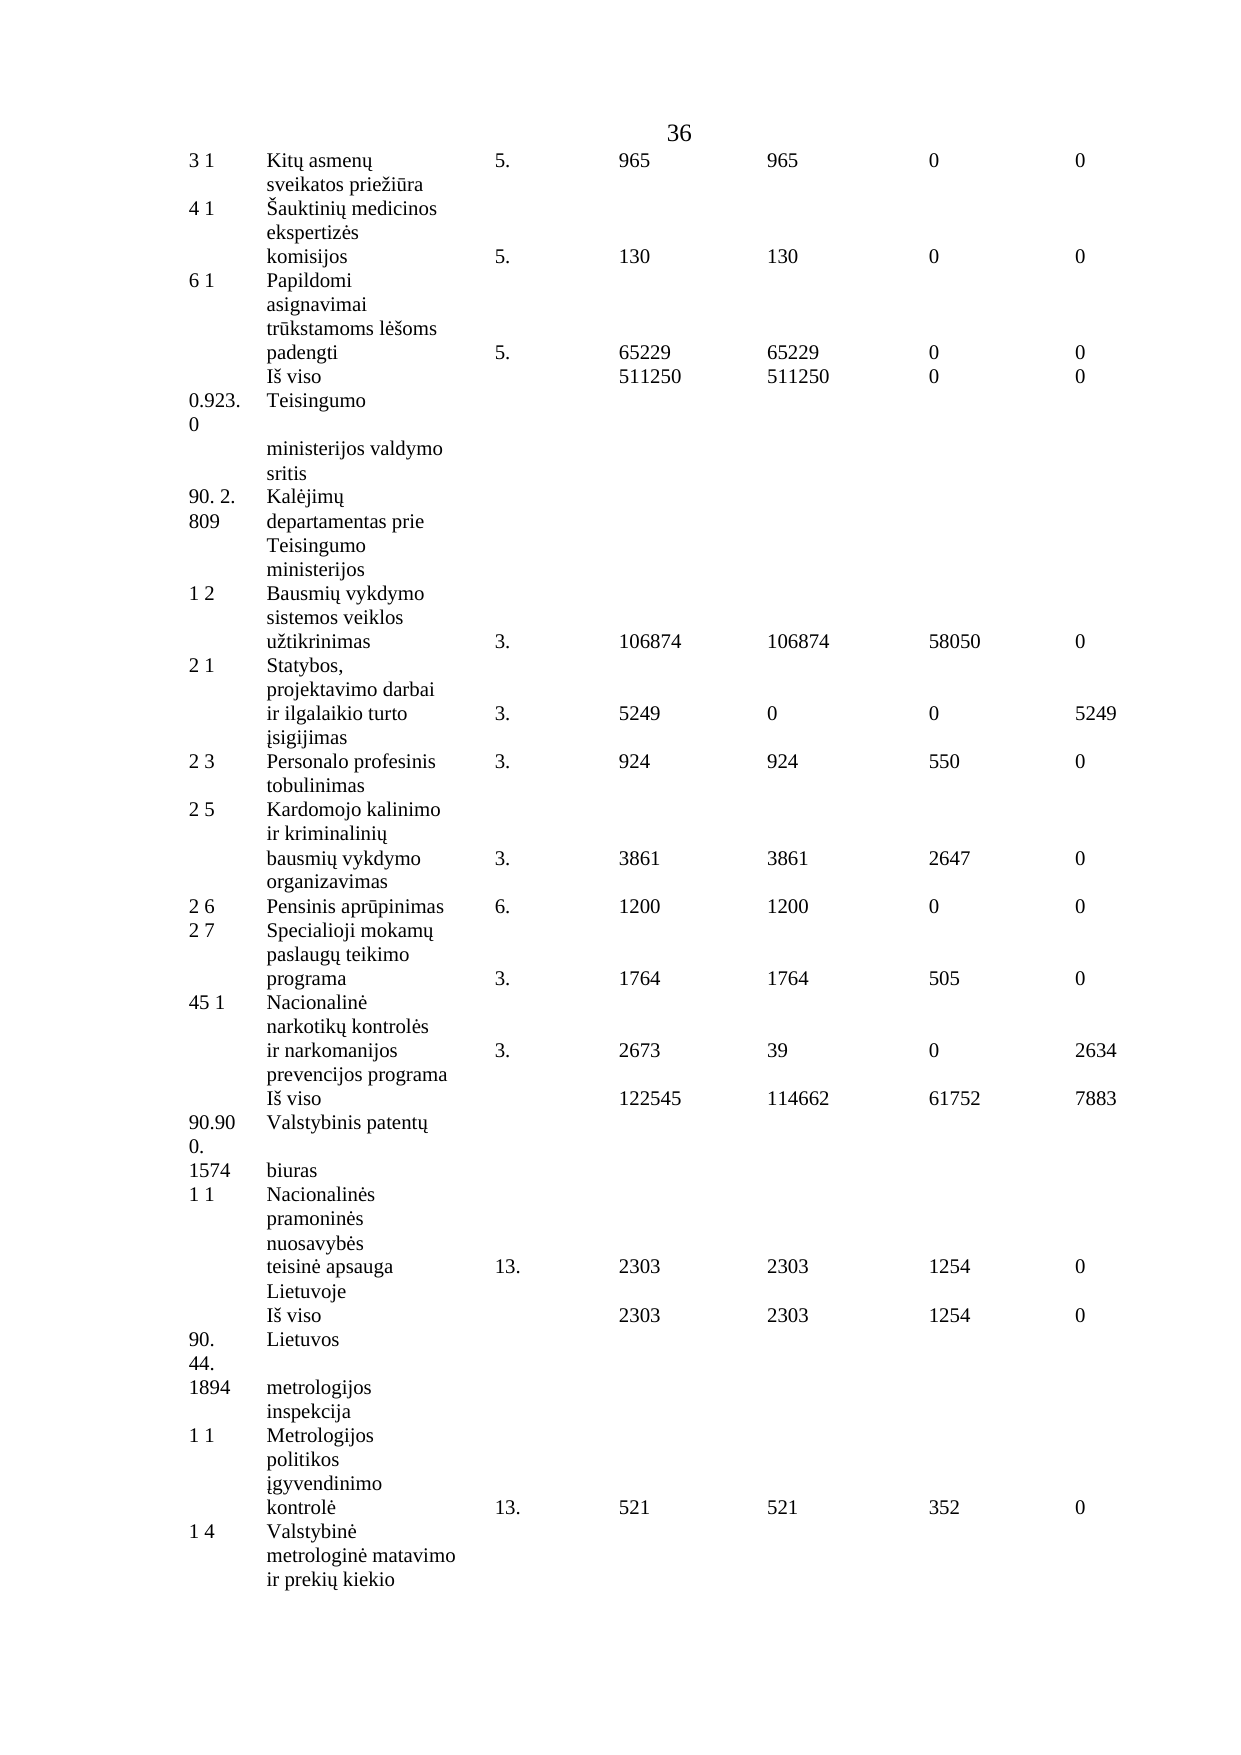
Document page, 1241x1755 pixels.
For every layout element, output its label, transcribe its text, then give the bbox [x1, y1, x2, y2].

table_cell [756, 1519, 917, 1543]
table_cell [917, 990, 1064, 1014]
table_cell [1167, 340, 1174, 364]
table_cell sistemos veiklos [255, 605, 483, 629]
table_cell 0 [917, 701, 1064, 725]
table_cell 0 [1064, 1255, 1167, 1278]
table_cell [1167, 1158, 1174, 1182]
table_cell [483, 533, 607, 557]
table_cell 6. [483, 894, 607, 918]
table_cell [1167, 509, 1174, 533]
table_cell [1175, 821, 1181, 845]
table_cell [608, 1423, 756, 1447]
table_cell [756, 1158, 917, 1182]
table_cell [917, 1423, 1064, 1447]
table_cell [483, 1471, 607, 1495]
table_cell 2673 [608, 1038, 756, 1062]
table_cell [756, 773, 917, 797]
table_cell [608, 1206, 756, 1230]
table_cell [1167, 557, 1174, 581]
table_cell [756, 316, 917, 340]
table_cell [917, 942, 1064, 966]
table_cell [1064, 1230, 1167, 1254]
table_cell [756, 1206, 917, 1230]
table_cell [1167, 677, 1174, 701]
table_cell [1167, 1303, 1174, 1327]
table_cell [917, 1110, 1064, 1158]
table_cell [756, 1471, 917, 1495]
table_cell [917, 292, 1064, 316]
table_cell ir kriminalinių [255, 821, 483, 845]
table_cell [1064, 268, 1167, 292]
table_cell [1175, 485, 1181, 508]
table_cell [1175, 749, 1181, 773]
table_cell 0 [1064, 749, 1167, 773]
table_cell [608, 533, 756, 557]
table_cell [483, 1327, 607, 1375]
table_cell 0 [1064, 340, 1167, 364]
table_cell Papildomi [255, 268, 483, 292]
table_cell [1064, 870, 1167, 893]
table_cell 0.923. 0 [177, 388, 255, 436]
table_cell 0 [1064, 966, 1167, 990]
table_cell 965 [608, 148, 756, 172]
table_cell [608, 773, 756, 797]
table_cell [756, 1279, 917, 1303]
table_cell [1175, 436, 1181, 460]
table_cell [483, 1110, 607, 1158]
table_cell 5249 [608, 701, 756, 725]
table_cell [1175, 1014, 1181, 1038]
table_cell [177, 1230, 255, 1254]
table_cell 45 1 [177, 990, 255, 1014]
table_cell [1175, 1423, 1181, 1447]
table_cell 0 [1064, 894, 1167, 918]
table_cell [1064, 316, 1167, 340]
table_cell [917, 821, 1064, 845]
table_cell [756, 1327, 917, 1375]
table_cell [917, 509, 1064, 533]
table_cell [483, 292, 607, 316]
table_cell padengti [255, 340, 483, 364]
table_cell [177, 845, 255, 869]
table_cell [1167, 172, 1174, 196]
table_cell [756, 581, 917, 605]
table_cell [1167, 485, 1174, 508]
table_cell [917, 1014, 1064, 1038]
table_cell [1175, 629, 1181, 653]
table_cell [483, 364, 607, 388]
table_cell [917, 797, 1064, 821]
table_cell [177, 364, 255, 388]
table_cell [917, 1519, 1064, 1543]
table_cell ministerijos valdymo [255, 436, 483, 460]
table_cell [608, 220, 756, 244]
table_cell [177, 1567, 255, 1591]
table_cell [608, 1567, 756, 1591]
table_cell [917, 653, 1064, 677]
table_cell 65229 [756, 340, 917, 364]
table_cell [608, 1399, 756, 1423]
table_cell 1764 [608, 966, 756, 990]
table_cell [177, 172, 255, 196]
table_cell [1175, 966, 1181, 990]
table_cell [1175, 340, 1181, 364]
table_cell [483, 581, 607, 605]
table_cell 924 [608, 749, 756, 773]
table_cell [608, 436, 756, 460]
table_cell [483, 460, 607, 484]
table_cell [1064, 797, 1167, 821]
table_cell [1167, 1399, 1174, 1423]
table_cell [608, 677, 756, 701]
table_cell 2 5 [177, 797, 255, 821]
table_cell ir ilgalaikio turto [255, 701, 483, 725]
table_cell [1064, 1519, 1167, 1543]
table_cell 924 [756, 749, 917, 773]
table_cell [177, 292, 255, 316]
table_cell 58050 [917, 629, 1064, 653]
table_cell kontrolė [255, 1495, 483, 1519]
table_cell [483, 942, 607, 966]
table_cell 2303 [608, 1255, 756, 1278]
table_cell [1175, 1062, 1181, 1086]
table_cell [608, 1014, 756, 1038]
table_cell [917, 773, 1064, 797]
table_cell [756, 821, 917, 845]
table_cell [1175, 845, 1181, 869]
table_cell [1175, 725, 1181, 749]
table_cell [756, 1014, 917, 1038]
table_cell [483, 870, 607, 893]
table_cell [1167, 388, 1174, 436]
table_cell [608, 172, 756, 196]
table_cell trūkstamoms lėšoms [255, 316, 483, 340]
table_cell [1175, 1303, 1181, 1327]
table_cell sveikatos priežiūra [255, 172, 483, 196]
table_cell Valstybinė [255, 1519, 483, 1543]
table_cell [1064, 509, 1167, 533]
table_cell [917, 388, 1064, 436]
table_cell 5. [483, 148, 607, 172]
table_cell [177, 340, 255, 364]
table_cell [756, 485, 917, 508]
table_cell [177, 870, 255, 893]
table_cell [1175, 196, 1181, 220]
table_cell [756, 1423, 917, 1447]
table_cell [1167, 581, 1174, 605]
table_cell [1064, 1182, 1167, 1206]
table_cell [917, 485, 1064, 508]
table_cell Nacionalinės [255, 1182, 483, 1206]
table_cell [756, 292, 917, 316]
table_cell [1064, 533, 1167, 557]
table_cell 0 [1064, 1303, 1167, 1327]
table_cell 1254 [917, 1303, 1064, 1327]
table_cell bausmių vykdymo [255, 845, 483, 869]
table_cell [756, 509, 917, 533]
table_cell [177, 1471, 255, 1495]
table_cell [1167, 268, 1174, 292]
table_cell [483, 1375, 607, 1399]
table_cell [1167, 1543, 1174, 1567]
table_cell 114662 [756, 1086, 917, 1110]
table_cell [608, 870, 756, 893]
table_cell 3861 [756, 845, 917, 869]
table_cell [483, 677, 607, 701]
table_cell [483, 1206, 607, 1230]
table_cell Statybos, [255, 653, 483, 677]
table_cell [177, 725, 255, 749]
table_cell [608, 653, 756, 677]
table_cell [1064, 821, 1167, 845]
table_cell 1 1 [177, 1423, 255, 1447]
table_cell Teisingumo [255, 533, 483, 557]
table_cell narkotikų kontrolės [255, 1014, 483, 1038]
table_cell [1167, 1014, 1174, 1038]
table_cell [1167, 1495, 1174, 1519]
table_cell metrologinė matavimo [255, 1543, 483, 1567]
table_cell [483, 1230, 607, 1254]
table_cell [608, 605, 756, 629]
table_cell [1167, 1375, 1174, 1399]
table_cell [608, 821, 756, 845]
table_cell [1167, 244, 1174, 268]
table_cell [1167, 653, 1174, 677]
table_cell [917, 533, 1064, 557]
table_cell [1175, 701, 1181, 725]
table_cell [177, 1447, 255, 1471]
table_cell [917, 1182, 1064, 1206]
table_cell [483, 1423, 607, 1447]
table_cell [917, 1399, 1064, 1423]
table_cell užtikrinimas [255, 629, 483, 653]
table_cell [756, 172, 917, 196]
table_cell [1167, 1327, 1174, 1375]
table_cell [1167, 1423, 1174, 1447]
table_cell [1167, 316, 1174, 340]
table_cell [608, 1375, 756, 1399]
table_cell 7883 [1064, 1086, 1167, 1110]
table_cell [756, 460, 917, 484]
table_cell 122545 [608, 1086, 756, 1110]
table_cell [1175, 268, 1181, 292]
table_cell 1200 [608, 894, 756, 918]
table_cell [608, 316, 756, 340]
table_cell 550 [917, 749, 1064, 773]
table_cell [608, 1230, 756, 1254]
table_cell [177, 1038, 255, 1062]
table_cell [1175, 172, 1181, 196]
table_cell [756, 1399, 917, 1423]
table_cell [1175, 1206, 1181, 1230]
table_cell [1064, 196, 1167, 220]
table_cell 2 6 [177, 894, 255, 918]
table_cell [483, 1062, 607, 1086]
table_cell [1175, 1327, 1181, 1375]
table_cell 4 1 [177, 196, 255, 220]
table_cell [177, 821, 255, 845]
table_cell [1064, 677, 1167, 701]
table_cell 1764 [756, 966, 917, 990]
table_cell [1064, 918, 1167, 942]
table_cell Nacionalinė [255, 990, 483, 1014]
table_cell [1175, 509, 1181, 533]
table_cell įgyvendinimo [255, 1471, 483, 1495]
table_cell [177, 1062, 255, 1086]
table_cell [483, 1303, 607, 1327]
table_cell [608, 1182, 756, 1206]
table_cell Personalo profesinis [255, 749, 483, 773]
table_cell įsigijimas [255, 725, 483, 749]
table_cell [1175, 1086, 1181, 1110]
table_cell 61752 [917, 1086, 1064, 1110]
table_cell 521 [608, 1495, 756, 1519]
table_cell [483, 268, 607, 292]
table_cell 809 [177, 509, 255, 533]
table_cell [1064, 220, 1167, 244]
table_cell [917, 220, 1064, 244]
table_cell metrologijos [255, 1375, 483, 1399]
table_cell [1175, 605, 1181, 629]
table_cell [1167, 1062, 1174, 1086]
table_cell [608, 196, 756, 220]
table_cell [177, 1255, 255, 1278]
table_cell [608, 268, 756, 292]
table_cell [1175, 918, 1181, 942]
table_cell 2647 [917, 845, 1064, 869]
table_cell 2303 [756, 1255, 917, 1278]
table_cell [483, 1567, 607, 1591]
table_cell [483, 1447, 607, 1471]
table_cell [483, 1543, 607, 1567]
table_cell programa [255, 966, 483, 990]
table_cell [1064, 1110, 1167, 1158]
table_cell prevencijos programa [255, 1062, 483, 1086]
table_cell 130 [608, 244, 756, 268]
table_cell [917, 1447, 1064, 1471]
table_cell [1175, 894, 1181, 918]
table_cell [177, 533, 255, 557]
table_cell ir prekių kiekio [255, 1567, 483, 1591]
table_cell [1064, 942, 1167, 966]
table_cell komisijos [255, 244, 483, 268]
table_cell [1064, 1158, 1167, 1182]
table_cell pramoninės [255, 1206, 483, 1230]
table_cell [917, 725, 1064, 749]
table_cell [483, 172, 607, 196]
table_cell 2303 [756, 1303, 917, 1327]
table_cell [917, 1471, 1064, 1495]
table_cell [756, 220, 917, 244]
table_cell [1167, 364, 1174, 388]
table_cell [1175, 1158, 1181, 1182]
table_cell [917, 1062, 1064, 1086]
table_cell 1 1 [177, 1182, 255, 1206]
table_cell [756, 1447, 917, 1471]
table_cell [608, 725, 756, 749]
table_cell [756, 196, 917, 220]
table_cell [608, 388, 756, 436]
table_cell [608, 918, 756, 942]
table_cell [1167, 1567, 1174, 1591]
table_cell [483, 1158, 607, 1182]
table_cell [177, 244, 255, 268]
table_cell [756, 990, 917, 1014]
table_cell 0 [1064, 845, 1167, 869]
table_cell Specialioji mokamų [255, 918, 483, 942]
table_cell [917, 196, 1064, 220]
table_cell [917, 870, 1064, 893]
table_cell [1167, 1230, 1174, 1254]
table_cell [1167, 797, 1174, 821]
table_cell [1175, 1255, 1181, 1278]
table_cell 0 [917, 148, 1064, 172]
table_cell 0 [1064, 1495, 1167, 1519]
table_cell [177, 629, 255, 653]
table_cell [917, 436, 1064, 460]
table_cell asignavimai [255, 292, 483, 316]
table_cell sritis [255, 460, 483, 484]
table_cell [1175, 1230, 1181, 1254]
table_cell 2303 [608, 1303, 756, 1327]
table_cell 3861 [608, 845, 756, 869]
table_cell [1167, 821, 1174, 845]
table_cell 3. [483, 749, 607, 773]
table_cell [608, 1062, 756, 1086]
table_cell [177, 677, 255, 701]
table_cell 0 [1064, 629, 1167, 653]
table_cell [177, 773, 255, 797]
table_cell [483, 388, 607, 436]
table_cell 3. [483, 966, 607, 990]
table_cell [177, 1543, 255, 1567]
table_cell politikos [255, 1447, 483, 1471]
table_cell [1175, 653, 1181, 677]
table_cell nuosavybės [255, 1230, 483, 1254]
table_cell Šauktinių medicinos [255, 196, 483, 220]
table_cell 0 [1064, 244, 1167, 268]
table_cell [1064, 653, 1167, 677]
table_cell [1175, 220, 1181, 244]
table_cell [1175, 1447, 1181, 1471]
table_cell [1167, 1086, 1174, 1110]
table_cell tobulinimas [255, 773, 483, 797]
table_cell [1175, 990, 1181, 1014]
table_cell organizavimas [255, 870, 483, 893]
table_cell [1175, 388, 1181, 436]
table_cell Teisingumo [255, 388, 483, 436]
table_cell [608, 797, 756, 821]
table_cell [1064, 1327, 1167, 1375]
table_cell [1167, 629, 1174, 653]
table_cell [1175, 1543, 1181, 1567]
table_cell [1167, 1110, 1174, 1158]
table_cell Lietuvoje [255, 1279, 483, 1303]
table_cell [1175, 460, 1181, 484]
table_cell [756, 918, 917, 942]
table_cell [608, 557, 756, 581]
table_cell 0 [917, 340, 1064, 364]
table_cell inspekcija [255, 1399, 483, 1423]
table_cell Kalėjimų [255, 485, 483, 508]
table_cell [1167, 1279, 1174, 1303]
table_cell [608, 1110, 756, 1158]
table_cell [756, 797, 917, 821]
table_cell [1064, 1447, 1167, 1471]
table_cell [756, 653, 917, 677]
table_cell [1064, 436, 1167, 460]
table_cell [1175, 533, 1181, 557]
table_cell 13. [483, 1255, 607, 1278]
table_cell [756, 725, 917, 749]
table_cell 1200 [756, 894, 917, 918]
table_cell [1064, 1471, 1167, 1495]
table_cell [1064, 1206, 1167, 1230]
table_cell [756, 1567, 917, 1591]
table_cell [177, 1279, 255, 1303]
table_cell departamentas prie [255, 509, 483, 533]
table_cell [483, 725, 607, 749]
table_cell [1175, 942, 1181, 966]
table_cell 2 7 [177, 918, 255, 942]
table_cell [483, 220, 607, 244]
table_cell 1 4 [177, 1519, 255, 1543]
table_cell [608, 1471, 756, 1495]
table_cell [756, 1110, 917, 1158]
table_cell [483, 1279, 607, 1303]
table_cell 0 [1064, 364, 1167, 388]
table_cell [917, 316, 1064, 340]
table_cell [917, 1567, 1064, 1591]
table_cell 13. [483, 1495, 607, 1519]
table_cell 2634 [1064, 1038, 1167, 1062]
table_cell [917, 1375, 1064, 1399]
table_cell Pensinis aprūpinimas [255, 894, 483, 918]
table_cell 3. [483, 1038, 607, 1062]
table_cell Kitų asmenų [255, 148, 483, 172]
table_cell [1167, 966, 1174, 990]
table_cell [483, 605, 607, 629]
table_cell [1175, 557, 1181, 581]
table_cell [1175, 292, 1181, 316]
table_cell [1167, 918, 1174, 942]
table_cell [1175, 1471, 1181, 1495]
table_cell [1064, 605, 1167, 629]
table_cell [1167, 605, 1174, 629]
table_cell 0 [1064, 148, 1167, 172]
table_cell [756, 436, 917, 460]
table_cell [177, 1303, 255, 1327]
table_cell [608, 1279, 756, 1303]
table_cell Iš viso [255, 1303, 483, 1327]
table_cell [1167, 701, 1174, 725]
table_cell 0 [917, 1038, 1064, 1062]
table_cell [1064, 485, 1167, 508]
table_cell 0 [917, 244, 1064, 268]
table_cell [177, 316, 255, 340]
table_cell [1175, 1567, 1181, 1591]
table_cell [1175, 773, 1181, 797]
table_cell [1175, 1110, 1181, 1158]
table_cell [917, 1158, 1064, 1182]
table_cell [917, 460, 1064, 484]
table_cell [1064, 1375, 1167, 1399]
table_cell [608, 990, 756, 1014]
table_cell [1175, 364, 1181, 388]
table_cell [1175, 244, 1181, 268]
table_cell 2 3 [177, 749, 255, 773]
table_cell [608, 1327, 756, 1375]
table_cell [756, 1375, 917, 1399]
table_cell [483, 990, 607, 1014]
table_cell [177, 436, 255, 460]
table_cell Iš viso [255, 1086, 483, 1110]
table_cell [917, 918, 1064, 942]
table_cell [483, 436, 607, 460]
table_cell 90. 44. [177, 1327, 255, 1375]
table_cell [756, 677, 917, 701]
table_cell [1167, 894, 1174, 918]
table_cell 3. [483, 701, 607, 725]
table_cell [1064, 1423, 1167, 1447]
table_cell 3. [483, 845, 607, 869]
table_cell [1175, 1495, 1181, 1519]
table_cell [1167, 1255, 1174, 1278]
table_cell [917, 581, 1064, 605]
table_cell [917, 1279, 1064, 1303]
table_cell [1175, 870, 1181, 893]
table_cell 2 1 [177, 653, 255, 677]
table_cell [917, 1327, 1064, 1375]
table_cell [756, 605, 917, 629]
table_cell [177, 1014, 255, 1038]
table_cell [483, 1014, 607, 1038]
table_cell 965 [756, 148, 917, 172]
table_cell [1167, 1182, 1174, 1206]
table_cell [177, 1206, 255, 1230]
table_cell [177, 966, 255, 990]
table_cell [756, 388, 917, 436]
table_cell [1064, 990, 1167, 1014]
table_cell [1167, 725, 1174, 749]
table_cell [1175, 1182, 1181, 1206]
table_cell [483, 485, 607, 508]
table_cell [483, 196, 607, 220]
table_cell [483, 557, 607, 581]
table_cell [1175, 797, 1181, 821]
table_cell [483, 797, 607, 821]
table_cell [1175, 1038, 1181, 1062]
table_cell [1167, 1471, 1174, 1495]
table_cell [483, 1399, 607, 1423]
table_cell [756, 1543, 917, 1567]
table_cell [1167, 220, 1174, 244]
table_cell [1175, 1519, 1181, 1543]
table_cell [756, 533, 917, 557]
table_cell [756, 1182, 917, 1206]
table_cell [1175, 316, 1181, 340]
table_cell ir narkomanijos [255, 1038, 483, 1062]
table_cell [483, 509, 607, 533]
table_cell ministerijos [255, 557, 483, 581]
table_cell Metrologijos [255, 1423, 483, 1447]
table_cell [1167, 1447, 1174, 1471]
table_cell [1167, 749, 1174, 773]
table_cell 511250 [608, 364, 756, 388]
table_cell [1175, 148, 1181, 172]
table_cell 0 [756, 701, 917, 725]
table_cell 0 [917, 894, 1064, 918]
table_cell [756, 557, 917, 581]
table_cell [917, 1543, 1064, 1567]
table_cell [1167, 196, 1174, 220]
table_cell 1894 [177, 1375, 255, 1399]
table_cell [1167, 533, 1174, 557]
table_cell [483, 653, 607, 677]
table_cell 521 [756, 1495, 917, 1519]
table_cell [177, 701, 255, 725]
table_cell [756, 870, 917, 893]
table_cell [483, 1182, 607, 1206]
table_cell [1167, 1206, 1174, 1230]
table_cell [917, 605, 1064, 629]
table_cell 3. [483, 629, 607, 653]
table_cell [483, 1086, 607, 1110]
table_cell [917, 268, 1064, 292]
table_cell [483, 918, 607, 942]
table_cell [1167, 292, 1174, 316]
table_cell [1167, 148, 1174, 172]
table_cell [1175, 581, 1181, 605]
table_cell [1167, 1519, 1174, 1543]
table_cell [1064, 388, 1167, 436]
table_cell 352 [917, 1495, 1064, 1519]
table_cell 130 [756, 244, 917, 268]
table_cell Valstybinis patentų [255, 1110, 483, 1158]
table_cell [608, 292, 756, 316]
table_cell 39 [756, 1038, 917, 1062]
table_cell [917, 1230, 1064, 1254]
table_cell Lietuvos [255, 1327, 483, 1375]
table_cell [1167, 773, 1174, 797]
table_cell [917, 172, 1064, 196]
table_cell [177, 460, 255, 484]
table_cell [1175, 1279, 1181, 1303]
table_cell [1064, 292, 1167, 316]
table_cell 505 [917, 966, 1064, 990]
table_cell [1167, 990, 1174, 1014]
table_cell [917, 557, 1064, 581]
table_cell Kardomojo kalinimo [255, 797, 483, 821]
table_cell [1064, 581, 1167, 605]
table_cell [1175, 677, 1181, 701]
table_cell 3 1 [177, 148, 255, 172]
table_cell 1 2 [177, 581, 255, 605]
table_cell Bausmių vykdymo [255, 581, 483, 605]
table_cell 65229 [608, 340, 756, 364]
table_cell 6 1 [177, 268, 255, 292]
table_cell [917, 677, 1064, 701]
table_cell teisinė apsauga [255, 1255, 483, 1278]
table_cell [608, 509, 756, 533]
table_cell [608, 581, 756, 605]
table_cell [608, 460, 756, 484]
table_cell ekspertizės [255, 220, 483, 244]
table_cell [177, 1086, 255, 1110]
table_cell [756, 268, 917, 292]
table_cell [483, 1519, 607, 1543]
table_cell 5. [483, 340, 607, 364]
table_cell 5. [483, 244, 607, 268]
table_cell paslaugų teikimo [255, 942, 483, 966]
table_cell 0 [917, 364, 1064, 388]
table_cell [608, 1519, 756, 1543]
table_cell [1064, 557, 1167, 581]
table_cell [608, 1158, 756, 1182]
table_cell [1167, 436, 1174, 460]
table_cell projektavimo darbai [255, 677, 483, 701]
table_cell [1064, 460, 1167, 484]
table_cell [756, 1062, 917, 1086]
table_cell [177, 220, 255, 244]
table_cell [1167, 845, 1174, 869]
table_cell [1167, 942, 1174, 966]
table_cell 90. 2. [177, 485, 255, 508]
table_cell [177, 1399, 255, 1423]
table_cell [1175, 1399, 1181, 1423]
table_cell 106874 [608, 629, 756, 653]
table_cell [177, 1495, 255, 1519]
table_cell [1064, 172, 1167, 196]
table_cell 5249 [1064, 701, 1167, 725]
table_cell [608, 1447, 756, 1471]
table_cell [756, 1230, 917, 1254]
table_cell 511250 [756, 364, 917, 388]
table_cell [177, 605, 255, 629]
table_cell [1064, 1567, 1167, 1591]
table_cell [177, 557, 255, 581]
table_cell [917, 1206, 1064, 1230]
table_cell [1064, 1399, 1167, 1423]
table_cell [177, 942, 255, 966]
table_cell 106874 [756, 629, 917, 653]
table_cell 1574 [177, 1158, 255, 1182]
table_cell [1167, 870, 1174, 893]
table_cell [483, 821, 607, 845]
table_cell [608, 1543, 756, 1567]
table_cell [1064, 1062, 1167, 1086]
table_cell [608, 942, 756, 966]
table_cell 90.900. [177, 1110, 255, 1158]
table_cell [756, 942, 917, 966]
table_cell [483, 316, 607, 340]
table_cell [1064, 1279, 1167, 1303]
table_cell Iš viso [255, 364, 483, 388]
table_cell [1167, 460, 1174, 484]
table_cell [483, 773, 607, 797]
table_cell [1064, 725, 1167, 749]
table_cell [608, 485, 756, 508]
table_cell [1064, 773, 1167, 797]
table_cell biuras [255, 1158, 483, 1182]
table_cell [1064, 1014, 1167, 1038]
table_cell [1064, 1543, 1167, 1567]
table_cell [1167, 1038, 1174, 1062]
table_cell [1175, 1375, 1181, 1399]
table_cell 1254 [917, 1255, 1064, 1278]
